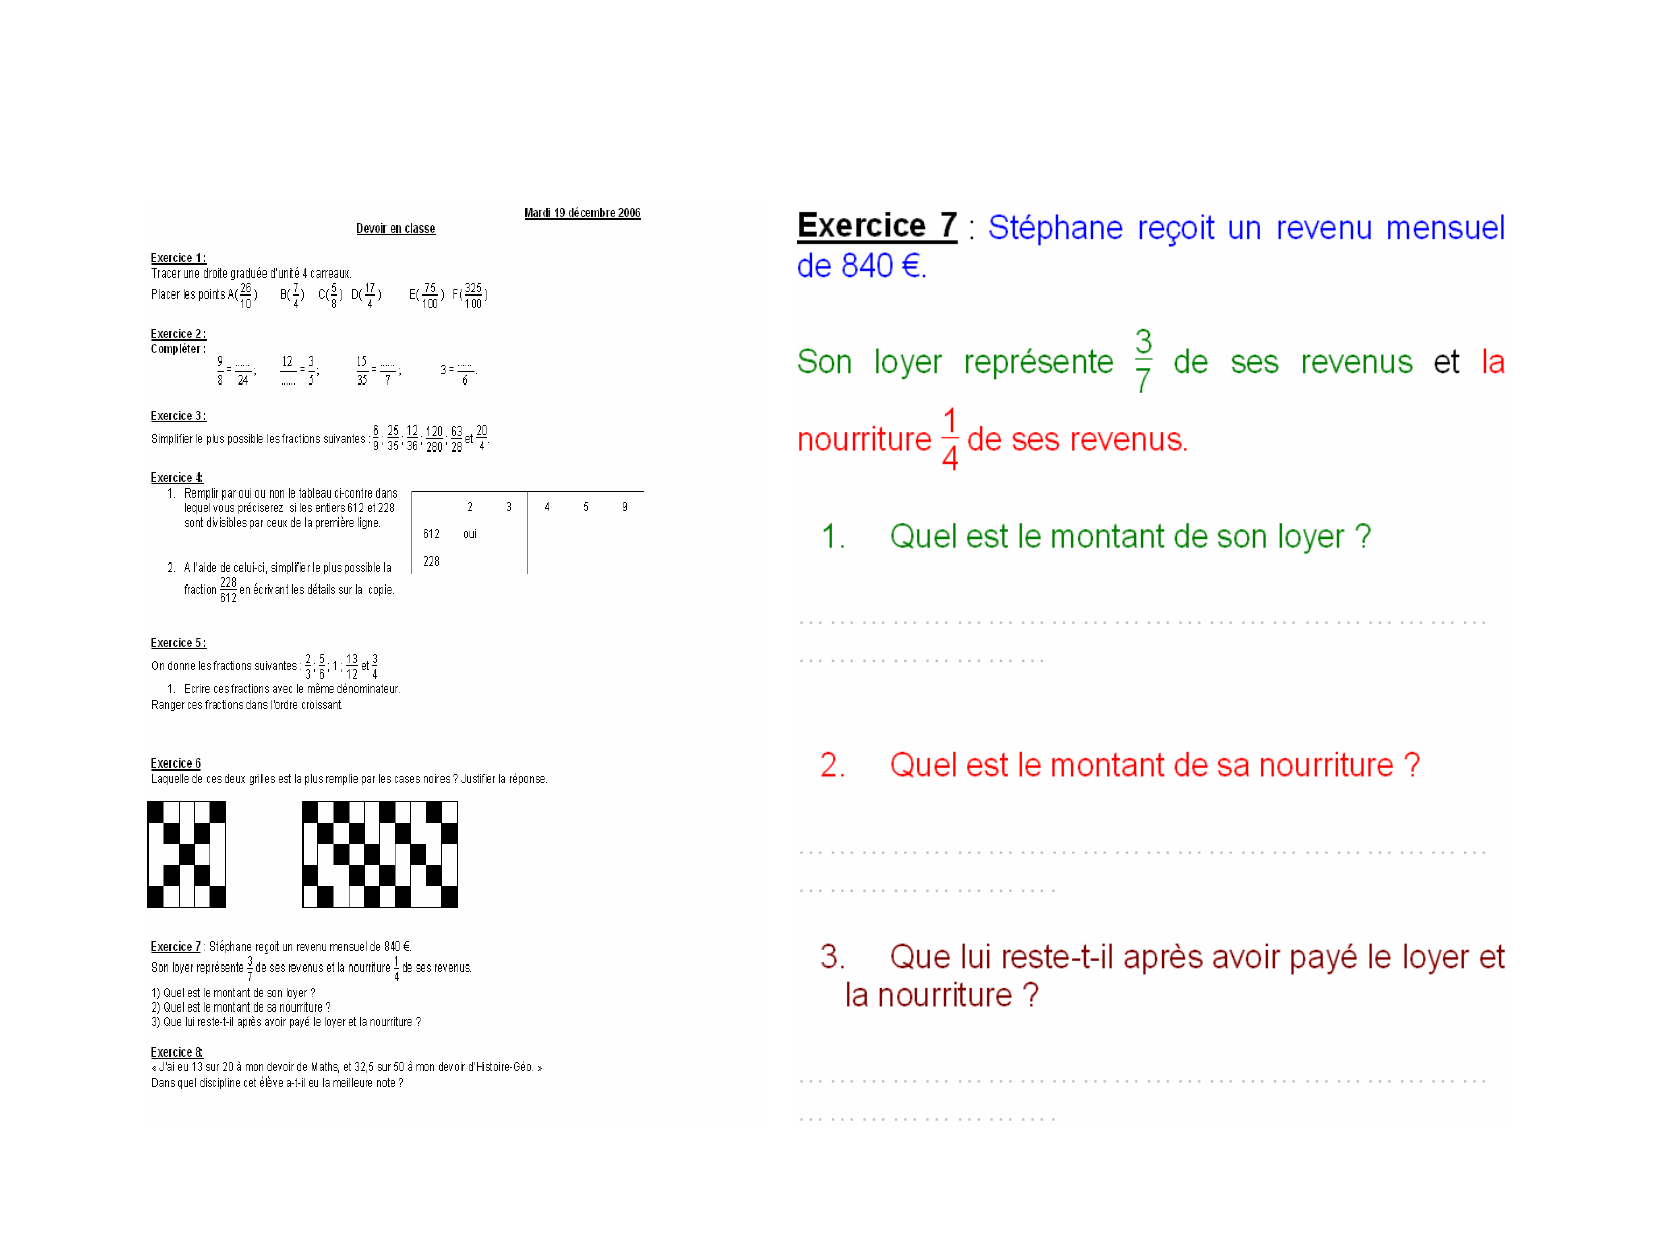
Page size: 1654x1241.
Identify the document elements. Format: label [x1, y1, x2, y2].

picture [147, 206, 768, 1122]
picture [797, 206, 1506, 1127]
